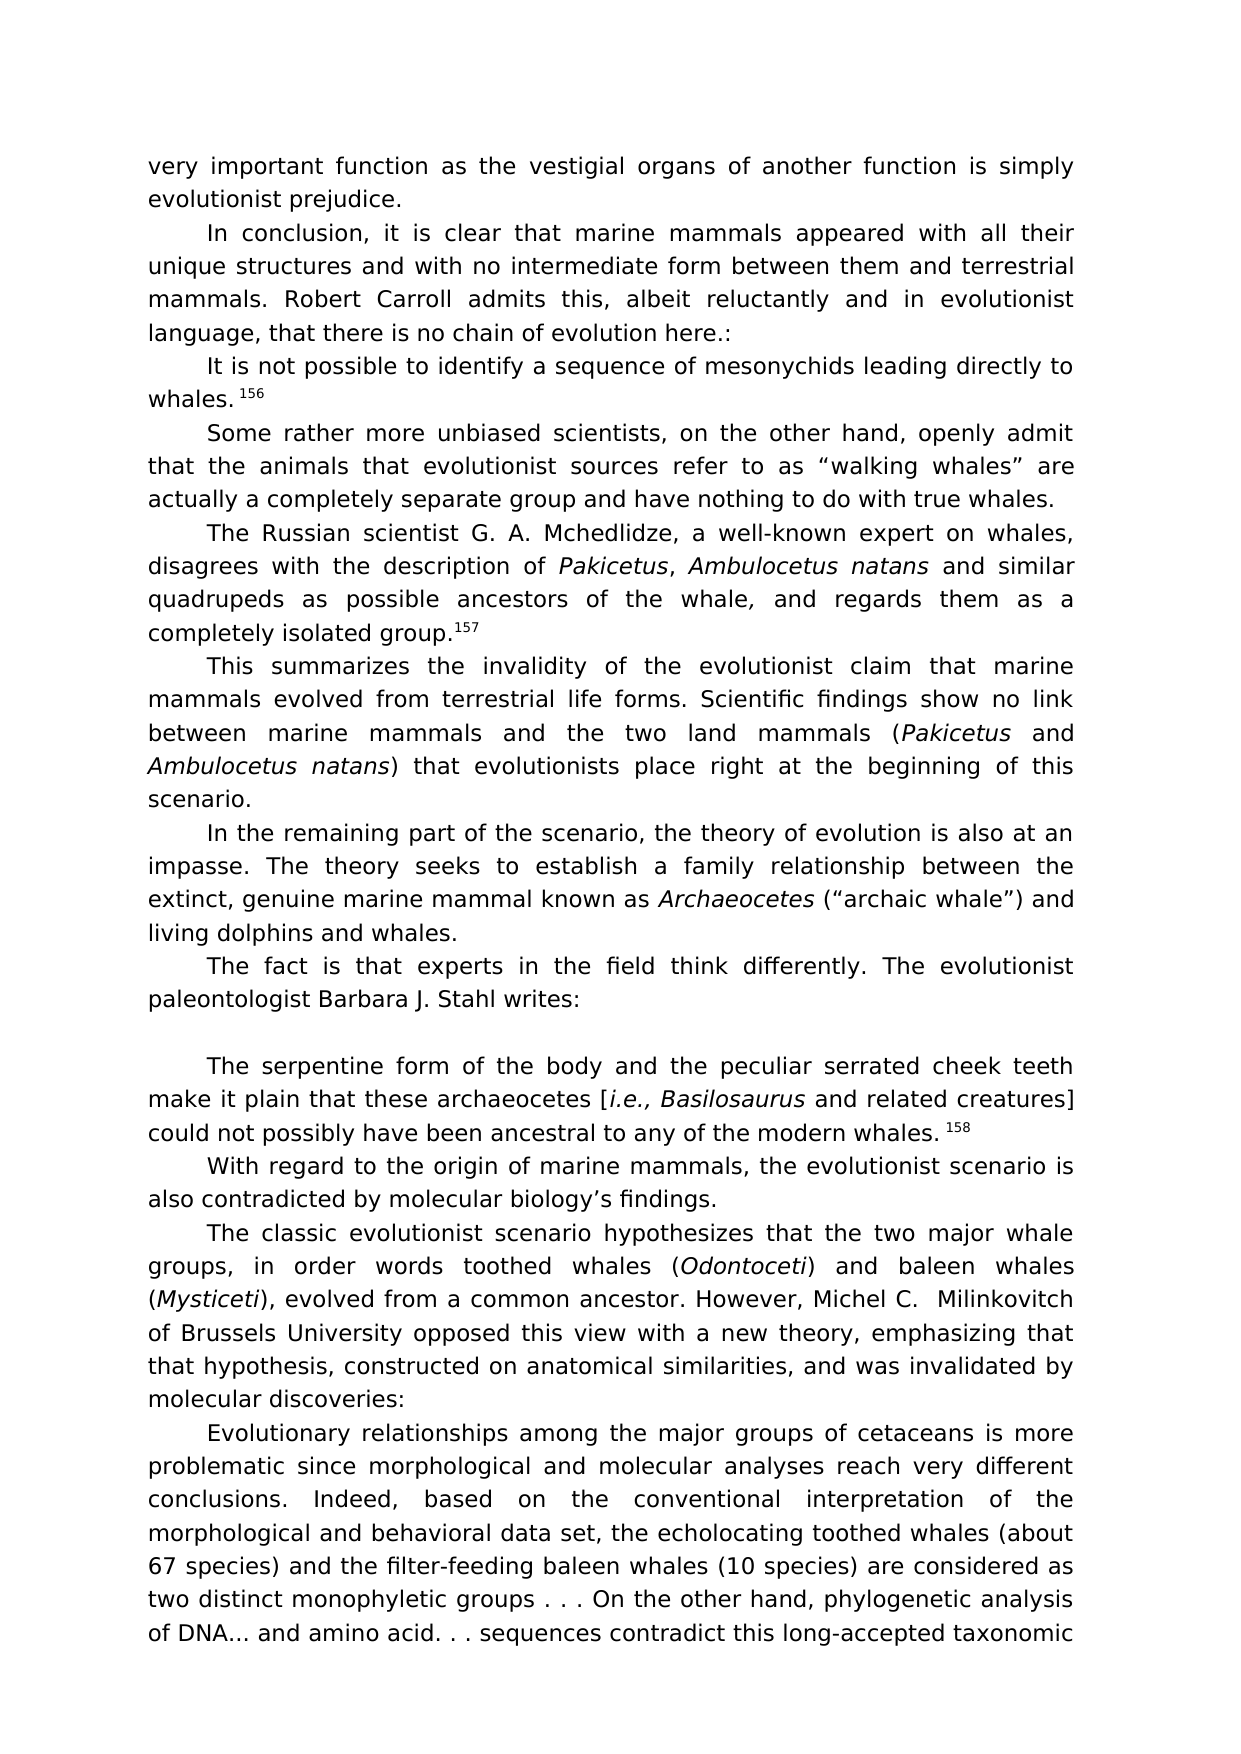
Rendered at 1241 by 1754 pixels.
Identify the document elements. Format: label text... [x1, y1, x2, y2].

text The Russian scientist G. A. Mchedlidze, a well-known expert on whales, disagrees with the description of Pakicetus, Ambulocetus natans and similar quadrupeds as possible ancestors of the whale, and regards them as a completely isolated group. [148, 514, 1075, 648]
text With regard to the origin of marine mammals, the evolutionist scenario is also contradicted by molecular biology’s findings. [148, 1148, 1075, 1214]
list very important function as the vestigial organs of another function is simply evolutionist prejudice. [148, 148, 1075, 214]
text In conclusion, it is clear that marine mammals appeared with all their unique structures and with no intermediate form between them and terrestrial mammals. Robert Carroll admits this, albeit reluctantly and in evolutionist language, that there is no chain of evolution here.: [148, 214, 1075, 348]
text The fact is that experts in the field think differently. The evolutionist paleontologist Barbara J. Stahl writes: [148, 948, 1075, 1014]
text In the remaining part of the scenario, the theory of evolution is also at an impasse. The theory seeks to establish a family relationship between the extinct, genuine marine mammal known as Archaeocetes (“archaic whale”) and living dolphins and whales. [148, 814, 1075, 948]
text The serpentine form of the body and the peculiar serrated cheek teeth make it plain that these archaeocetes [i.e., Basilosaurus and related creatures] could not possibly have been ancestral to any of the modern whales. [148, 1048, 1075, 1148]
text The classic evolutionist scenario hypothesizes that the two major whale groups, in order words toothed whales (Odontoceti) and baleen whales (Mysticeti), evolved from a common ancestor. However, Michel C. Milinkovitch of Brussels University opposed this view with a new theory, emphasizing that that hypothesis, constructed on anatomical similarities, and was invalidated by molecular discoveries: [148, 1214, 1075, 1414]
text Some rather more unbiased scientists, on the other hand, openly admit that the animals that evolutionist sources refer to as “walking whales” are actually a completely separate group and have nothing to do with true whales. [148, 414, 1075, 514]
text This summarizes the invalidity of the evolutionist claim that marine mammals evolved from terrestrial life forms. Scientific findings show no link between marine mammals and the two land mammals (Pakicetus and Ambulocetus natans) that evolutionists place right at the beginning of this scenario. [148, 648, 1075, 814]
text It is not possible to identify a sequence of mesonychids leading directly to whales. [148, 348, 1075, 414]
text Evolutionary relationships among the major groups of cetaceans is more problematic since morphological and molecular analyses reach very different conclusions. Indeed, based on the conventional interpretation of the morphological and behavioral data set, the echolocating toothed whales (about 67 species) and the filter-feeding baleen whales (10 species) are considered as two distinct monophyletic groups . . . On the other hand, phylogenetic analysis of DNA... and amino acid. . . sequences contradict this long-accepted taxonomic [148, 1414, 1075, 1648]
